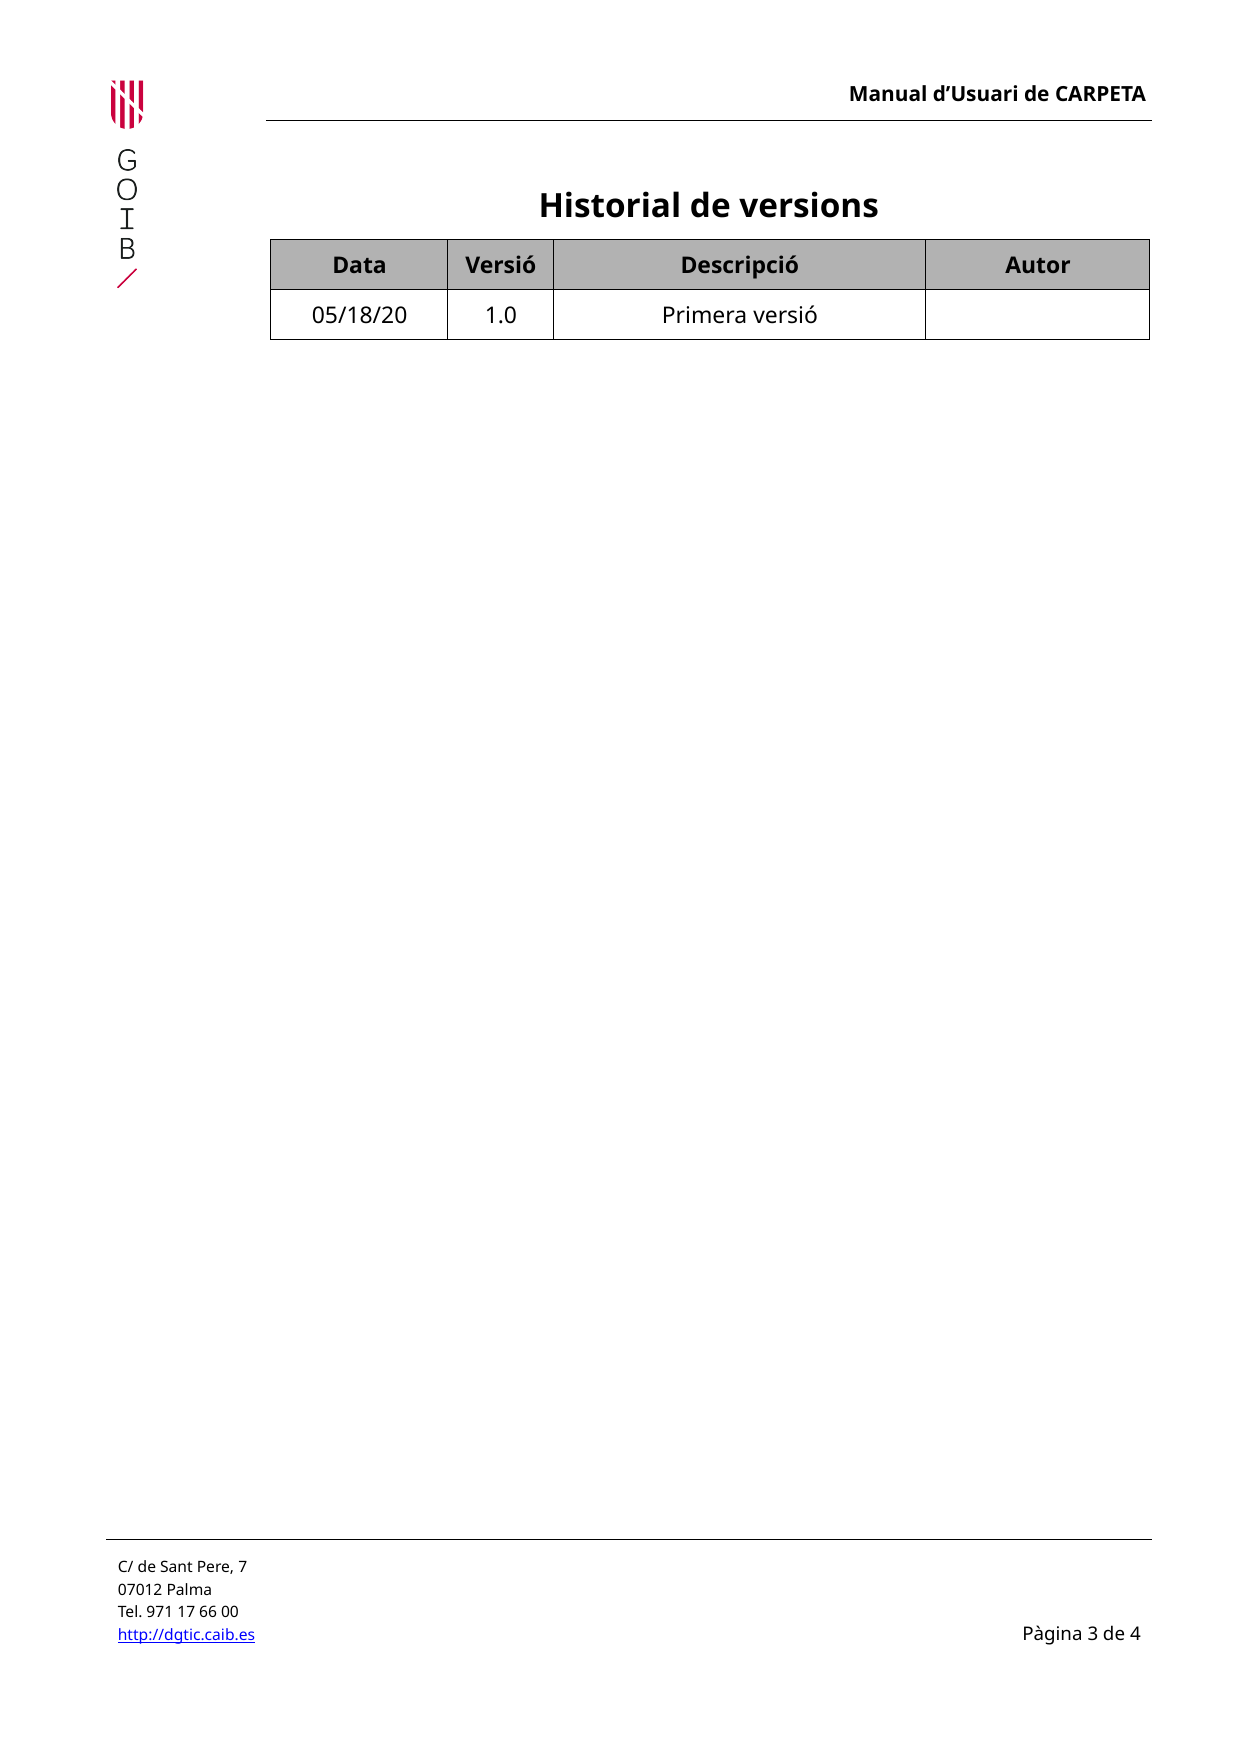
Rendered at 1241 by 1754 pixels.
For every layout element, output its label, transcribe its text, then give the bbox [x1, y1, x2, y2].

table_header Data [271, 240, 447, 289]
table_header Autor [926, 240, 1149, 289]
table_header Descripció [554, 240, 925, 289]
subtitle Historial de versions [266, 181, 1152, 227]
table_cell [926, 290, 1149, 339]
table_cell 18/05/20 [271, 290, 447, 339]
picture [82, 57, 172, 319]
table_header Versió [448, 240, 553, 289]
table_cell 1.0 [448, 290, 553, 339]
table_cell Primera versió [554, 290, 925, 339]
